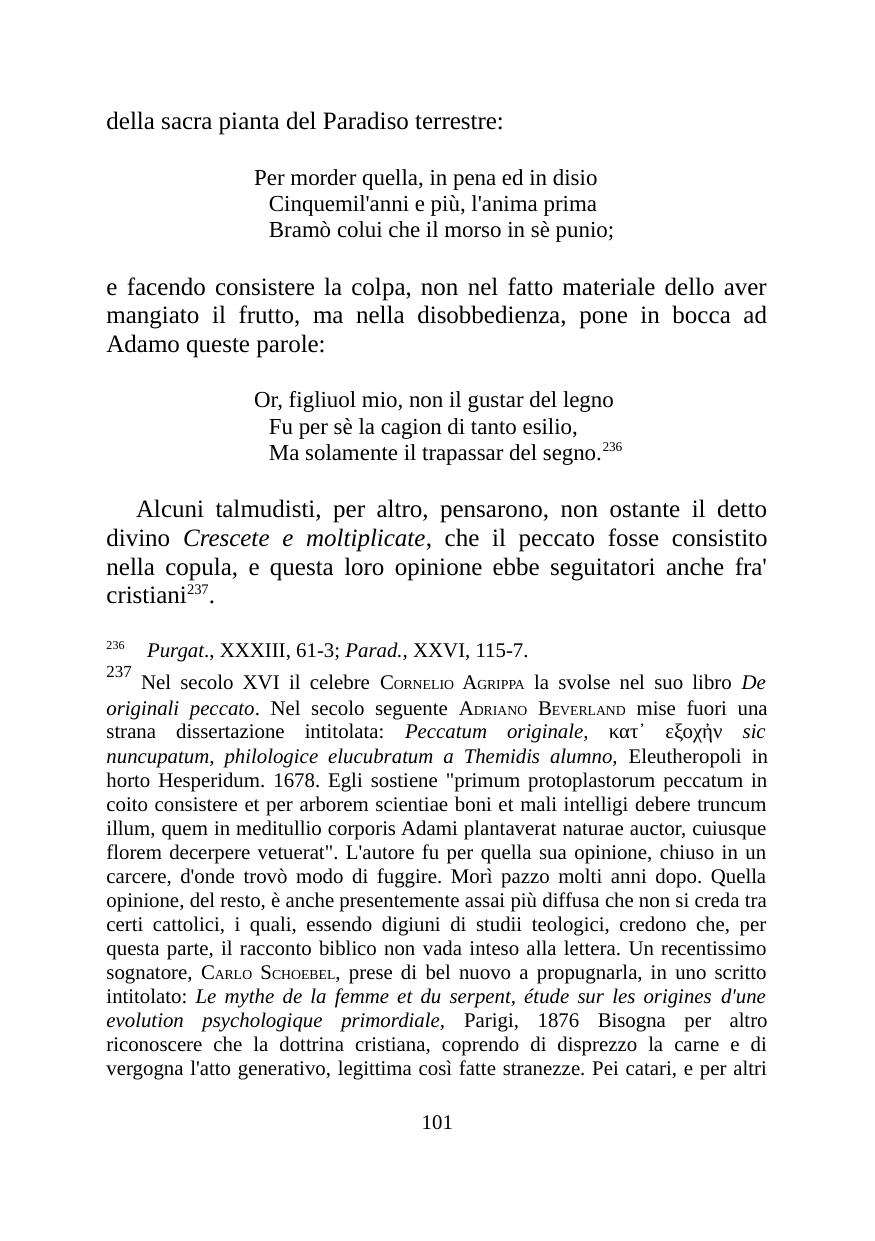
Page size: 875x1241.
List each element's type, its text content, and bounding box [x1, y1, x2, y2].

text Bramò colui che il morso in sè punio; [239, 216, 768, 243]
text Alcuni talmudisti, per altro, pensarono, non ostante il detto divino Crescete e moltiplicate, che il peccato fosse consistito nella copula, e questa loro opinione ebbe seguitatori anche fra' cristiani. [106, 494, 768, 609]
text Ma solamente il trapassar del segno. [239, 439, 768, 466]
text Per morder quella, in pena ed in disio [239, 164, 768, 190]
text Or, figliuol mio, non il gustar del legno [239, 387, 768, 413]
text e facendo consistere la colpa, non nel fatto materiale dello aver mangiato il frutto, ma nella disobbedienza, pone in bocca ad Adamo queste parole: [106, 272, 768, 358]
text Purgat., XXXIII, 61-3; Parad., XXVI, 115-7. [106, 638, 768, 662]
text Nel secolo XVI il celebre Cornelio Agrippa la svolse nel suo libro De originali peccato. Nel secolo seguente Adriano Beverland mise fuori una strana dissertazione intitolata: Peccatum originale, κατ᾽ εξοχἠν sic nuncupatum, philologice elucubratum a Themidis alumno, Eleutheropoli in horto Hesperidum. 1678. Egli sostiene "primum protoplastorum peccatum in coito consistere et per arborem scientiae boni et mali intelligi debere truncum illum, quem in meditullio corporis Adami plantaverat naturae auctor, cuiusque florem decerpere vetuerat". L'autore fu per quella sua opinione, chiuso in un carcere, d'onde trovò modo di fuggire. Morì pazzo molti anni dopo. Quella opinione, del resto, è anche presentemente assai più diffusa che non si creda tra certi cattolici, i quali, essendo digiuni di studii teologici, credono che, per questa parte, il racconto biblico non vada inteso alla lettera. Un recentissimo sognatore, Carlo Schoebel, prese di bel nuovo a propugnarla, in uno scritto intitolato: Le mythe de la femme et du serpent, étude sur les origines d'une evolution psychologique primordiale, Parigi, 1876 Bisogna per altro riconoscere che la dottrina cristiana, coprendo di disprezzo la carne e di vergogna l'atto generativo, legittima così fatte stranezze. Pei catari, e per altri [106, 662, 768, 1080]
text della sacra pianta del Paradiso terrestre: [106, 106, 768, 135]
text Fu per sè la cagion di tanto esilio, [239, 413, 768, 439]
text Cinquemil'anni e più, l'anima prima [239, 190, 768, 216]
